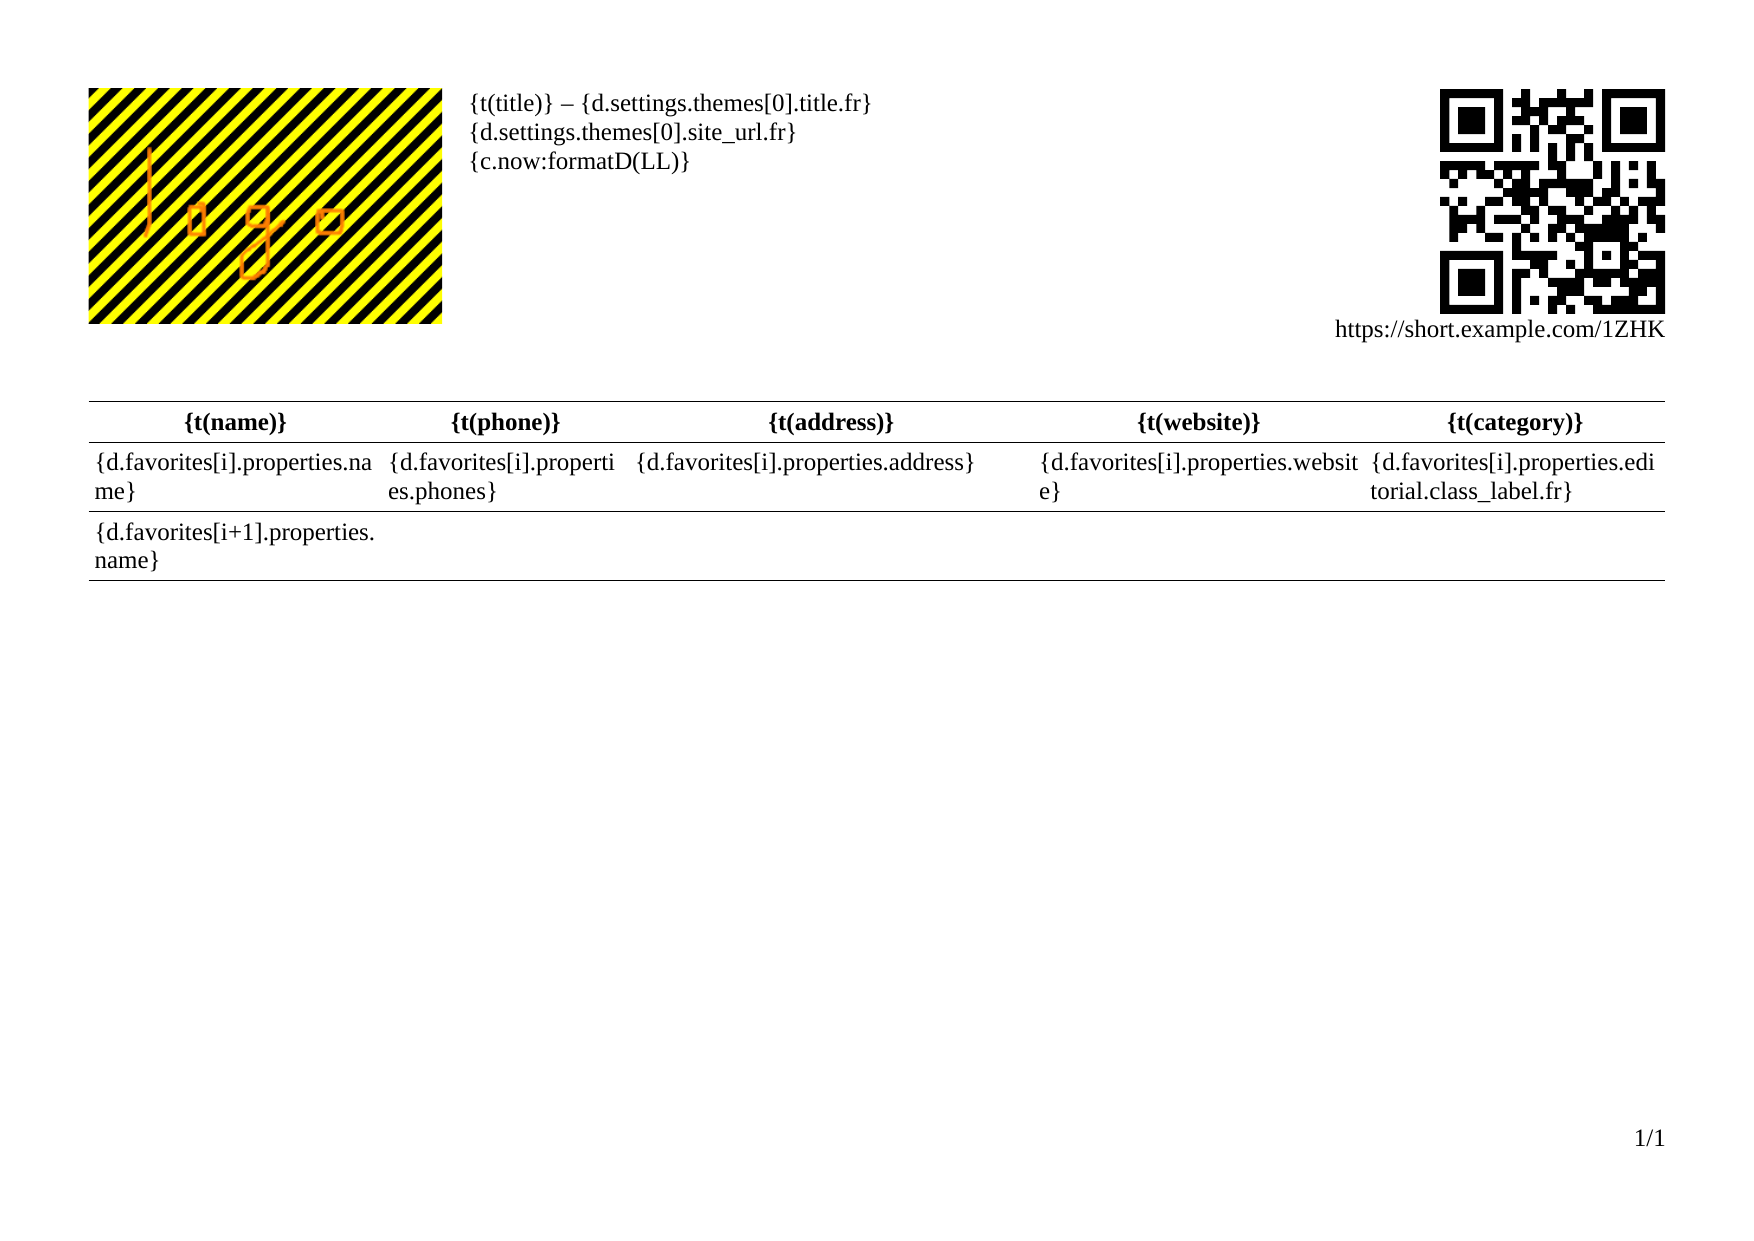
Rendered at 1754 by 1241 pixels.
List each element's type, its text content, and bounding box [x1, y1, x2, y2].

table_header {t(phone)} [382, 402, 629, 442]
picture [88, 88, 443, 324]
table_cell [629, 512, 1033, 580]
table_cell {d.favorites[i].properties.address} [629, 443, 1033, 511]
table_cell [1033, 512, 1364, 580]
table_cell [382, 512, 629, 580]
table_cell {d.favorites[i+1].properties.name} [89, 512, 382, 580]
table_cell {d.favorites[i].properties.editorial.class_label.fr} [1365, 443, 1665, 511]
table_header {t(address)} [629, 402, 1033, 442]
table_header {t(category)} [1365, 402, 1665, 442]
table_cell {d.favorites[i].properties.website} [1033, 443, 1364, 511]
table_cell [1365, 512, 1665, 580]
table_header {t(website)} [1033, 402, 1364, 442]
table_cell {d.favorites[i].properties.name} [89, 443, 382, 511]
table_cell {d.favorites[i].properties.phones} [382, 443, 629, 511]
table_header {t(name)} [89, 402, 382, 442]
